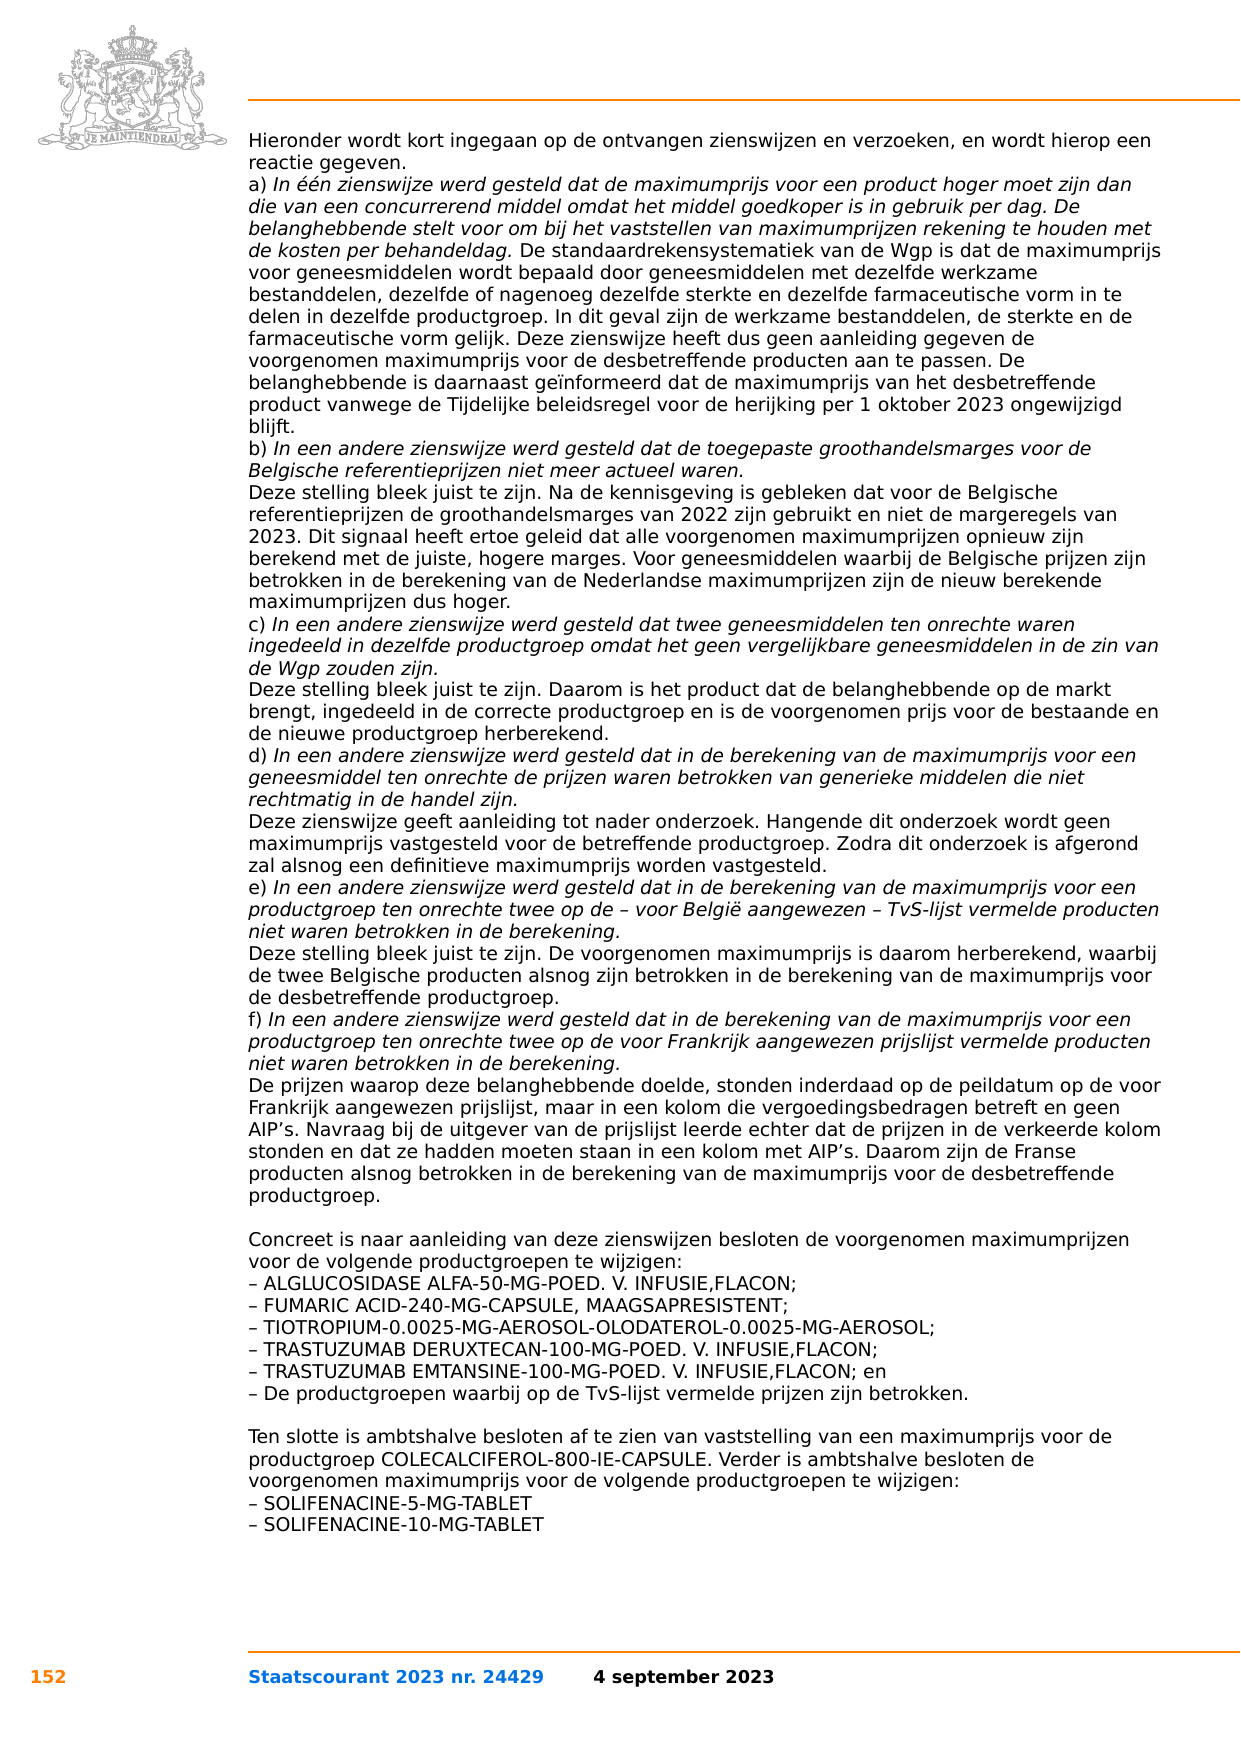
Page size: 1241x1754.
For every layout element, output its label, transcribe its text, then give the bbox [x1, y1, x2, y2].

text d) In een andere zienswijze werd gesteld dat in de berekening van de maximumprijs voor een geneesmiddel ten onrechte de prijzen waren betrokken van generieke middelen die niet rechtmatig in de handel zijn. [248, 745, 1163, 811]
text Deze stelling bleek juist te zijn. Daarom is het product dat de belanghebbende op de markt brengt, ingedeeld in de correcte productgroep en is de voorgenomen prijs voor de bestaande en de nieuwe productgroep herberekend. [248, 679, 1163, 745]
text e) In een andere zienswijze werd gesteld dat in de berekening van de maximumprijs voor een productgroep ten onrechte twee op de – voor België aangewezen – TvS-lijst vermelde producten niet waren betrokken in de berekening. [248, 877, 1163, 943]
text – SOLIFENACINE-10-MG-TABLET [248, 1514, 1163, 1536]
text Concreet is naar aanleiding van deze zienswijzen besloten de voorgenomen maximumprijzen voor de volgende productgroepen te wijzigen: [248, 1229, 1163, 1273]
text Deze stelling bleek juist te zijn. De voorgenomen maximumprijs is daarom herberekend, waarbij de twee Belgische producten alsnog zijn betrokken in de berekening van de maximumprijs voor de desbetreffende productgroep. [248, 943, 1163, 1009]
text b) In een andere zienswijze werd gesteld dat de toegepaste groothandelsmarges voor de Belgische referentieprijzen niet meer actueel waren. [248, 438, 1163, 482]
text Deze zienswijze geeft aanleiding tot nader onderzoek. Hangende dit onderzoek wordt geen maximumprijs vastgesteld voor de betreffende productgroep. Zodra dit onderzoek is afgerond zal alsnog een definitieve maximumprijs worden vastgesteld. [248, 811, 1163, 877]
text c) In een andere zienswijze werd gesteld dat twee geneesmiddelen ten onrechte waren ingedeeld in dezelfde productgroep omdat het geen vergelijkbare geneesmiddelen in de zin van de Wgp zouden zijn. [248, 613, 1163, 679]
text – ALGLUCOSIDASE ALFA-50-MG-POED. V. INFUSIE,FLACON; [248, 1273, 1163, 1295]
text a) In één zienswijze werd gesteld dat de maximumprijs voor een product hoger moet zijn dan die van een concurrerend middel omdat het middel goedkoper is in gebruik per dag. De belanghebbende stelt voor om bij het vaststellen van maximumprijzen rekening te houden met de kosten per behandeldag. De standaardrekensystematiek van de Wgp is dat de maximumprijs voor geneesmiddelen wordt bepaald door geneesmiddelen met dezelfde werkzame bestanddelen, dezelfde of nagenoeg dezelfde sterkte en dezelfde farmaceutische vorm in te delen in dezelfde productgroep. In dit geval zijn de werkzame bestanddelen, de sterkte en de farmaceutische vorm gelijk. Deze zienswijze heeft dus geen aanleiding gegeven de voorgenomen maximumprijs voor de desbetreffende producten aan te passen. De belanghebbende is daarnaast geïnformeerd dat de maximumprijs van het desbetreffende product vanwege de Tijdelijke beleidsregel voor de herijking per 1 oktober 2023 ongewijzigd blijft. [248, 174, 1163, 438]
text Ten slotte is ambtshalve besloten af te zien van vaststelling van een maximumprijs voor de productgroep COLECALCIFEROL-800-IE-CAPSULE. Verder is ambtshalve besloten de voorgenomen maximumprijs voor de volgende productgroepen te wijzigen: [248, 1426, 1163, 1492]
text – TRASTUZUMAB EMTANSINE-100-MG-POED. V. INFUSIE,FLACON; en [248, 1361, 1163, 1383]
text – TIOTROPIUM-0.0025-MG-AEROSOL-OLODATEROL-0.0025-MG-AEROSOL; [248, 1317, 1163, 1339]
text De prijzen waarop deze belanghebbende doelde, stonden inderdaad op de peildatum op de voor Frankrijk aangewezen prijslijst, maar in een kolom die vergoedingsbedragen betreft en geen AIP’s. Navraag bij de uitgever van de prijslijst leerde echter dat de prijzen in de verkeerde kolom stonden en dat ze hadden moeten staan in een kolom met AIP’s. Daarom zijn de Franse producten alsnog betrokken in de berekening van de maximumprijs voor de desbetreffende productgroep. [248, 1075, 1163, 1207]
text – SOLIFENACINE-5-MG-TABLET [248, 1492, 1163, 1514]
text Hieronder wordt kort ingegaan op de ontvangen zienswijzen en verzoeken, en wordt hierop een reactie gegeven. [248, 130, 1163, 174]
text – De productgroepen waarbij op de TvS-lijst vermelde prijzen zijn betrokken. [248, 1383, 1163, 1404]
text Deze stelling bleek juist te zijn. Na de kennisgeving is gebleken dat voor de Belgische referentieprijzen de groothandelsmarges van 2022 zijn gebruikt en niet de margeregels van 2023. Dit signaal heeft ertoe geleid dat alle voorgenomen maximumprijzen opnieuw zijn berekend met de juiste, hogere marges. Voor geneesmiddelen waarbij de Belgische prijzen zijn betrokken in de berekening van de Nederlandse maximumprijzen zijn de nieuw berekende maximumprijzen dus hoger. [248, 482, 1163, 613]
text f) In een andere zienswijze werd gesteld dat in de berekening van de maximumprijs voor een productgroep ten onrechte twee op de voor Frankrijk aangewezen prijslijst vermelde producten niet waren betrokken in de berekening. [248, 1009, 1163, 1075]
picture [38, 25, 227, 150]
text – TRASTUZUMAB DERUXTECAN-100-MG-POED. V. INFUSIE,FLACON; [248, 1339, 1163, 1361]
text – FUMARIC ACID-240-MG-CAPSULE, MAAGSAPRESISTENT; [248, 1295, 1163, 1317]
